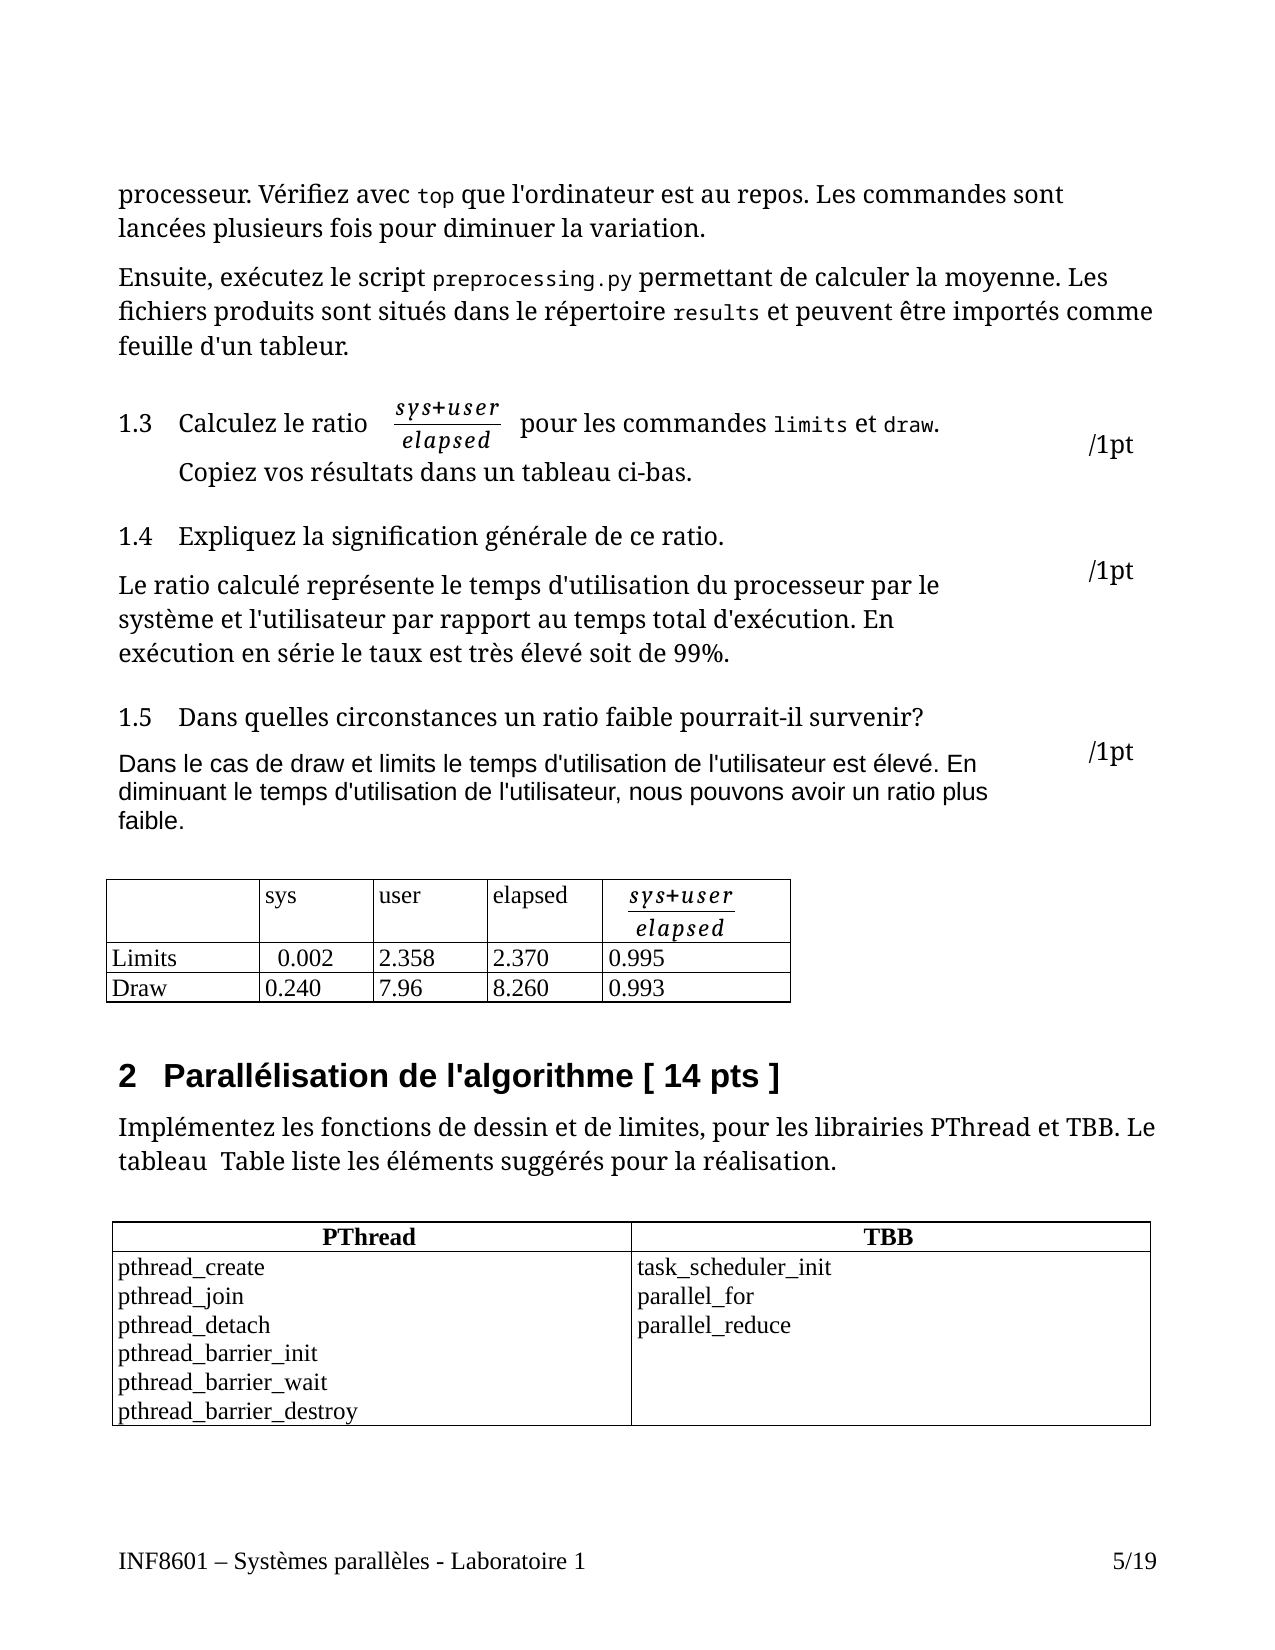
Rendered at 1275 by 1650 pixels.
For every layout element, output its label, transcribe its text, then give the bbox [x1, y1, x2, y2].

table_cell [1008, 503, 1077, 684]
text Ensuite, exécutez le script preprocessing.py permettant de calculer la moyenne. Les fichiers produits sont situés dans le répertoire results et peuvent être importés comme feuille d'un tableur. [118, 260, 1157, 362]
table_cell Expliquez la signification générale de ce ratio. Le ratio calculé représente le temps d'utilisation du processeur par le système et l'utilisateur par rapport au temps total d'exécution. En exécution en série le taux est très élevé soit de 99%. [107, 503, 1008, 684]
table_cell 2.358 [374, 943, 487, 972]
subtitle Parallélisation de l'algorithme [ 14 pts ] [118, 1056, 1157, 1094]
table_header sys [260, 880, 373, 942]
table_cell 8.260 [488, 973, 602, 1001]
table_cell Dans quelles circonstances un ratio faible pourrait-il survenir? Dans le cas de draw et limits le temps d'utilisation de l'utilisateur est élevé. En diminuant le temps d'utilisation de l'utilisateur, nous pouvons avoir un ratio plus faible. [107, 685, 1008, 850]
table_cell /1pt [1077, 503, 1146, 684]
text Implémentez les fonctions de dessin et de limites, pour les librairies PThread et TBB. Le tableau Table liste les éléments suggérés pour la réalisation. [118, 1109, 1157, 1178]
table_cell 0.993 [603, 973, 790, 1001]
table_cell Draw [107, 973, 259, 1001]
table_header PThread [113, 1223, 631, 1251]
table_cell task_scheduler_init parallel_for parallel_reduce [632, 1252, 1150, 1425]
text processeur. Vérifiez avec top que l'ordinateur est au repos. Les commandes sont lancées plusieurs fois pour diminuer la variation. [118, 177, 1157, 245]
table_cell Limits [107, 943, 259, 972]
table_cell /1pt [1077, 685, 1146, 850]
table_header /1pt [1077, 377, 1146, 503]
table_header [603, 880, 790, 942]
table_cell pthread_create pthread_join pthread_detach pthread_barrier_init pthread_barrier_wait pthread_barrier_destroy [113, 1252, 631, 1425]
table_header elapsed [488, 880, 602, 942]
table_cell 0.995 [603, 943, 790, 972]
table_cell [1008, 685, 1077, 850]
table_header TBB [632, 1223, 1150, 1251]
table_header Calculez le ratio pour les commandes limits et draw. Copiez vos résultats dans un tableau ci-bas. [107, 377, 1008, 503]
table_header user [374, 880, 487, 942]
table_header [1008, 377, 1077, 503]
table_cell 0.240 [260, 973, 373, 1001]
table_cell 7.96 [374, 973, 487, 1001]
table_cell 2.370 [488, 943, 602, 972]
table_cell 0.002 [260, 943, 373, 972]
table_header [107, 880, 259, 942]
